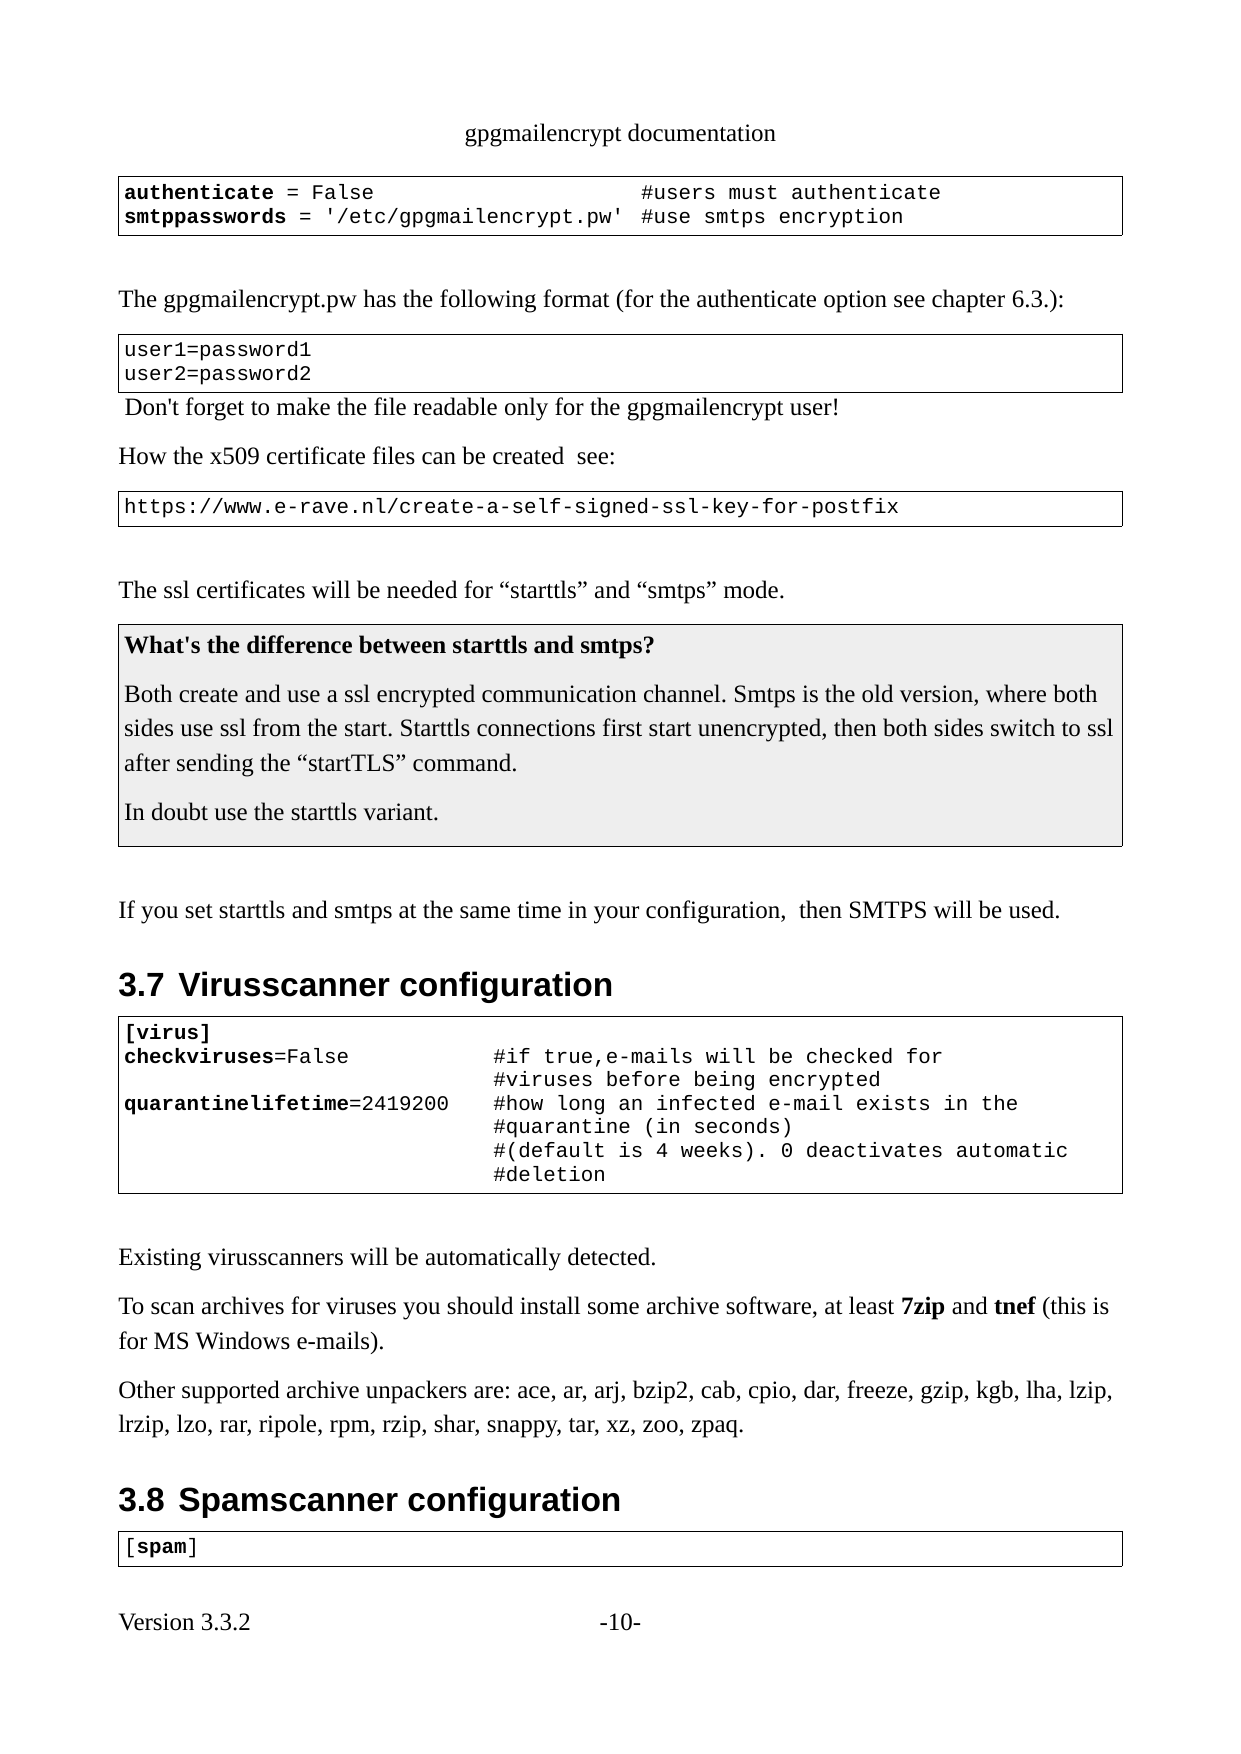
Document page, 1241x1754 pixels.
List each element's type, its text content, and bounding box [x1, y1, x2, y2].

text The gpgmailencrypt.pw has the following format (for the authenticate option see chapter 6.3.): [118, 284, 1122, 313]
text If you set starttls and smtps at the same time in your configuration, then SMTPS will be used. [118, 895, 1122, 924]
subtitle Virusscanner configuration [118, 965, 1122, 1004]
text To scan archives for viruses you should install some archive software, at least 7zip and tnef (this is for MS Windows e-mails). [118, 1291, 1122, 1355]
text Don't forget to make the file readable only for the gpgmailencrypt user! [118, 393, 1122, 421]
table_header What's the difference between starttls and smtps? Both create and use a ssl encrypted communication channel. Smtps is the old version, where both sides use ssl from the start. Starttls connections first start unencrypted, then both sides switch to ssl after sending the “startTLS” command. In doubt use the starttls variant. [119, 625, 1122, 846]
text The ssl certificates will be needed for “starttls” and “smtps” mode. [118, 575, 1122, 604]
text Existing virusscanners will be automatically detected. [118, 1242, 1122, 1271]
text Other supported archive unpackers are: ace, ar, arj, bzip2, cab, cpio, dar, freeze, gzip, kgb, lha, lzip, lrzip, lzo, rar, ripole, rpm, rzip, shar, snappy, tar, xz, zoo, zpaq. [118, 1375, 1122, 1438]
table_header [spam] [119, 1532, 1122, 1566]
table_header [virus] checkviruses=False #if true,e-mails will be checked for #viruses before being encrypted quarantinelifetime=2419200 #how long an infected e-mail exists in the #quarantine (in seconds) #(default is 4 weeks). 0 deactivates automatic #deletion [119, 1017, 1122, 1193]
subtitle Spamscanner configuration [118, 1479, 1122, 1518]
table_header authenticate = False #users must authenticate smtppasswords = '/etc/gpgmailencrypt.pw' #use smtps encryption [119, 177, 1122, 235]
table_header https://www.e-rave.nl/create-a-self-signed-ssl-key-for-postfix [119, 492, 1122, 526]
table_header user1=password1 user2=password2 [119, 335, 1122, 392]
text How the x509 certificate files can be created see: [118, 441, 1122, 470]
